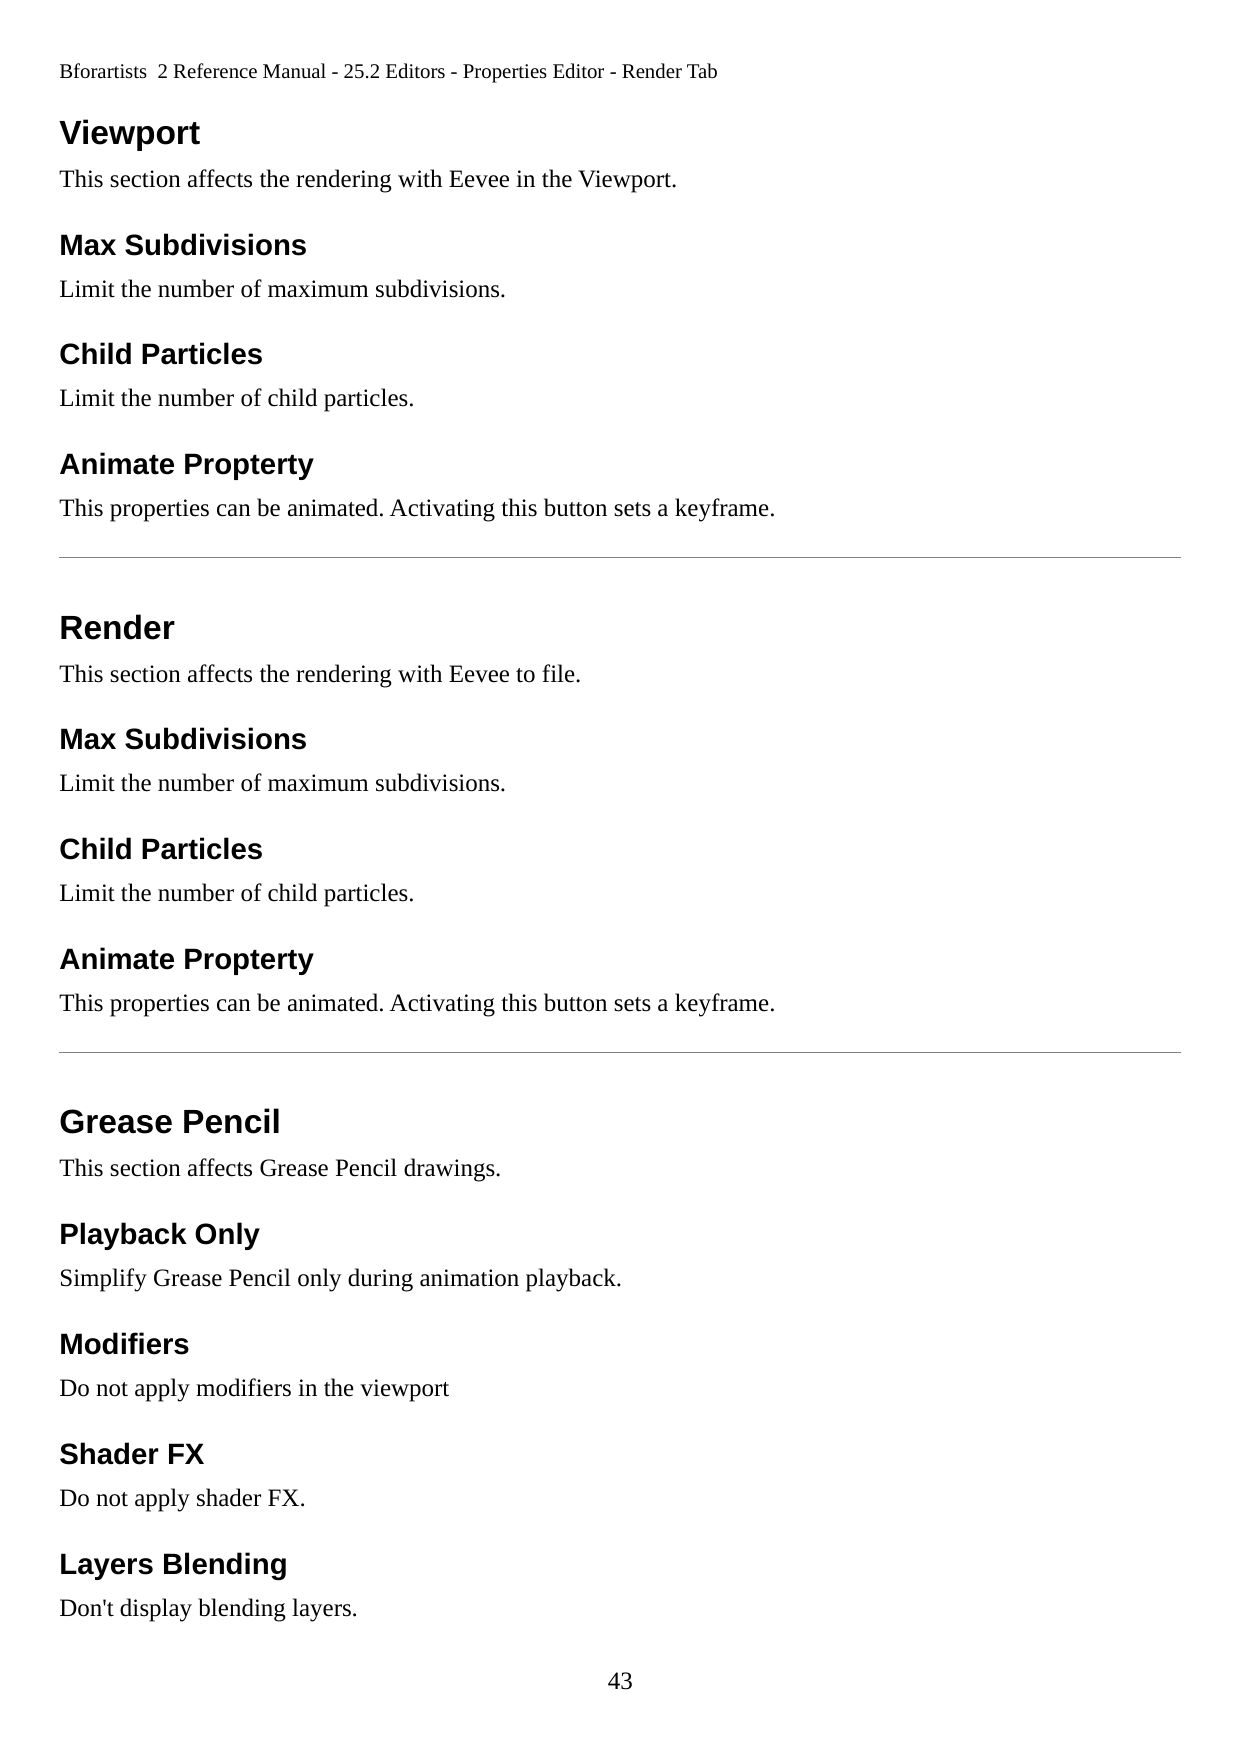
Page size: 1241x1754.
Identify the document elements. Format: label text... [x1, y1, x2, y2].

subtitle Animate Propterty [59, 447, 1181, 481]
text Don't display blending layers. [59, 1593, 1181, 1622]
subtitle Child Particles [59, 832, 1181, 866]
subtitle Max Subdivisions [59, 722, 1181, 756]
text Do not apply shader FX. [59, 1483, 1181, 1512]
text Limit the number of child particles. [59, 383, 1181, 412]
subtitle Modifiers [59, 1327, 1181, 1361]
subtitle Render [59, 607, 1181, 646]
text This section affects the rendering with Eevee in the Viewport. [59, 164, 1181, 192]
text Limit the number of maximum subdivisions. [59, 274, 1181, 302]
subtitle Viewport [59, 113, 1181, 151]
subtitle Layers Blending [59, 1547, 1181, 1581]
subtitle Shader FX [59, 1437, 1181, 1471]
text This section affects Grease Pencil drawings. [59, 1153, 1181, 1182]
subtitle Playback Only [59, 1217, 1181, 1251]
subtitle Max Subdivisions [59, 227, 1181, 261]
text Simplify Grease Pencil only during animation playback. [59, 1263, 1181, 1292]
text This properties can be animated. Activating this button sets a keyframe. [59, 493, 1181, 522]
subtitle Animate Propterty [59, 942, 1181, 976]
subtitle Grease Pencil [59, 1102, 1181, 1141]
text This section affects the rendering with Eevee to file. [59, 659, 1181, 687]
subtitle Child Particles [59, 337, 1181, 371]
text This properties can be animated. Activating this button sets a keyframe. [59, 988, 1181, 1017]
text Limit the number of child particles. [59, 878, 1181, 907]
text Do not apply modifiers in the viewport [59, 1373, 1181, 1402]
text Limit the number of maximum subdivisions. [59, 768, 1181, 797]
